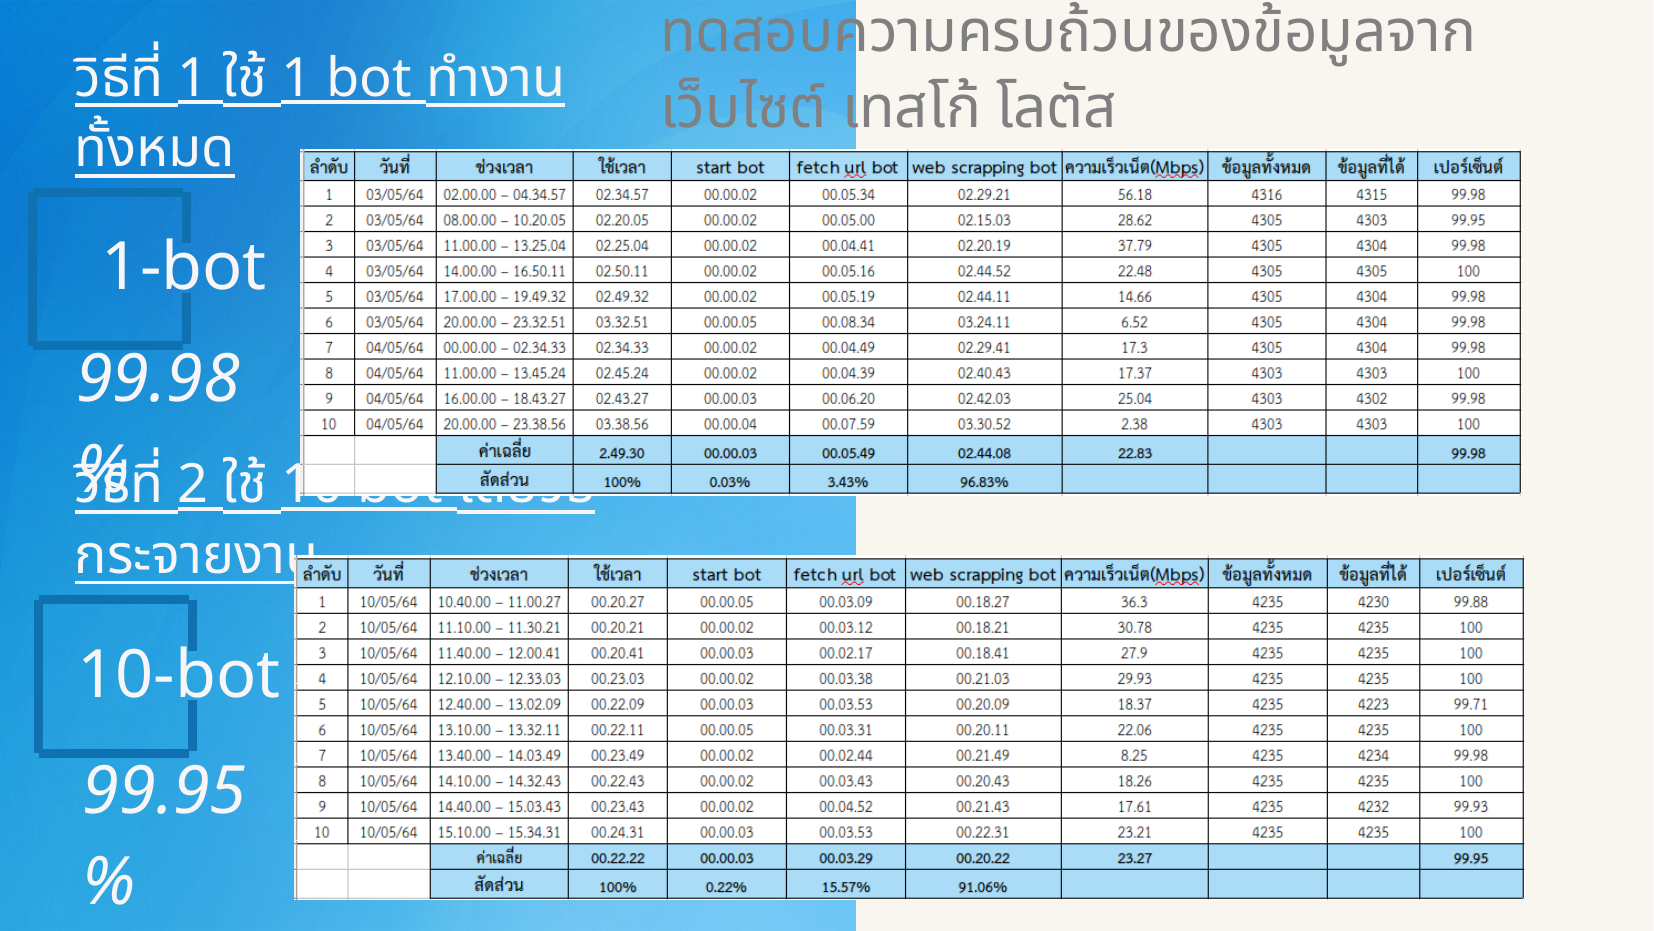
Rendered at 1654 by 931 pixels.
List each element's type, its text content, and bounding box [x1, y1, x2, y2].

title 1-bot [101, 185, 300, 342]
title วิธีที่ 1 ใช้ 1 bot ทำงานทั้งหมด [74, 77, 567, 151]
title 10-bot [77, 593, 288, 750]
title ทดสอบความครบถ้วนของข้อมูลจากเว็บไซต์ เทสโก้ โลตัส [660, 0, 1636, 156]
title 99.98% [75, 375, 286, 454]
title วิธีที่ 2 ใช้ 10 bot โดยวิธีกระจายงาน [74, 454, 676, 586]
picture [0, 0, 1654, 931]
title 99.95% [82, 793, 293, 874]
